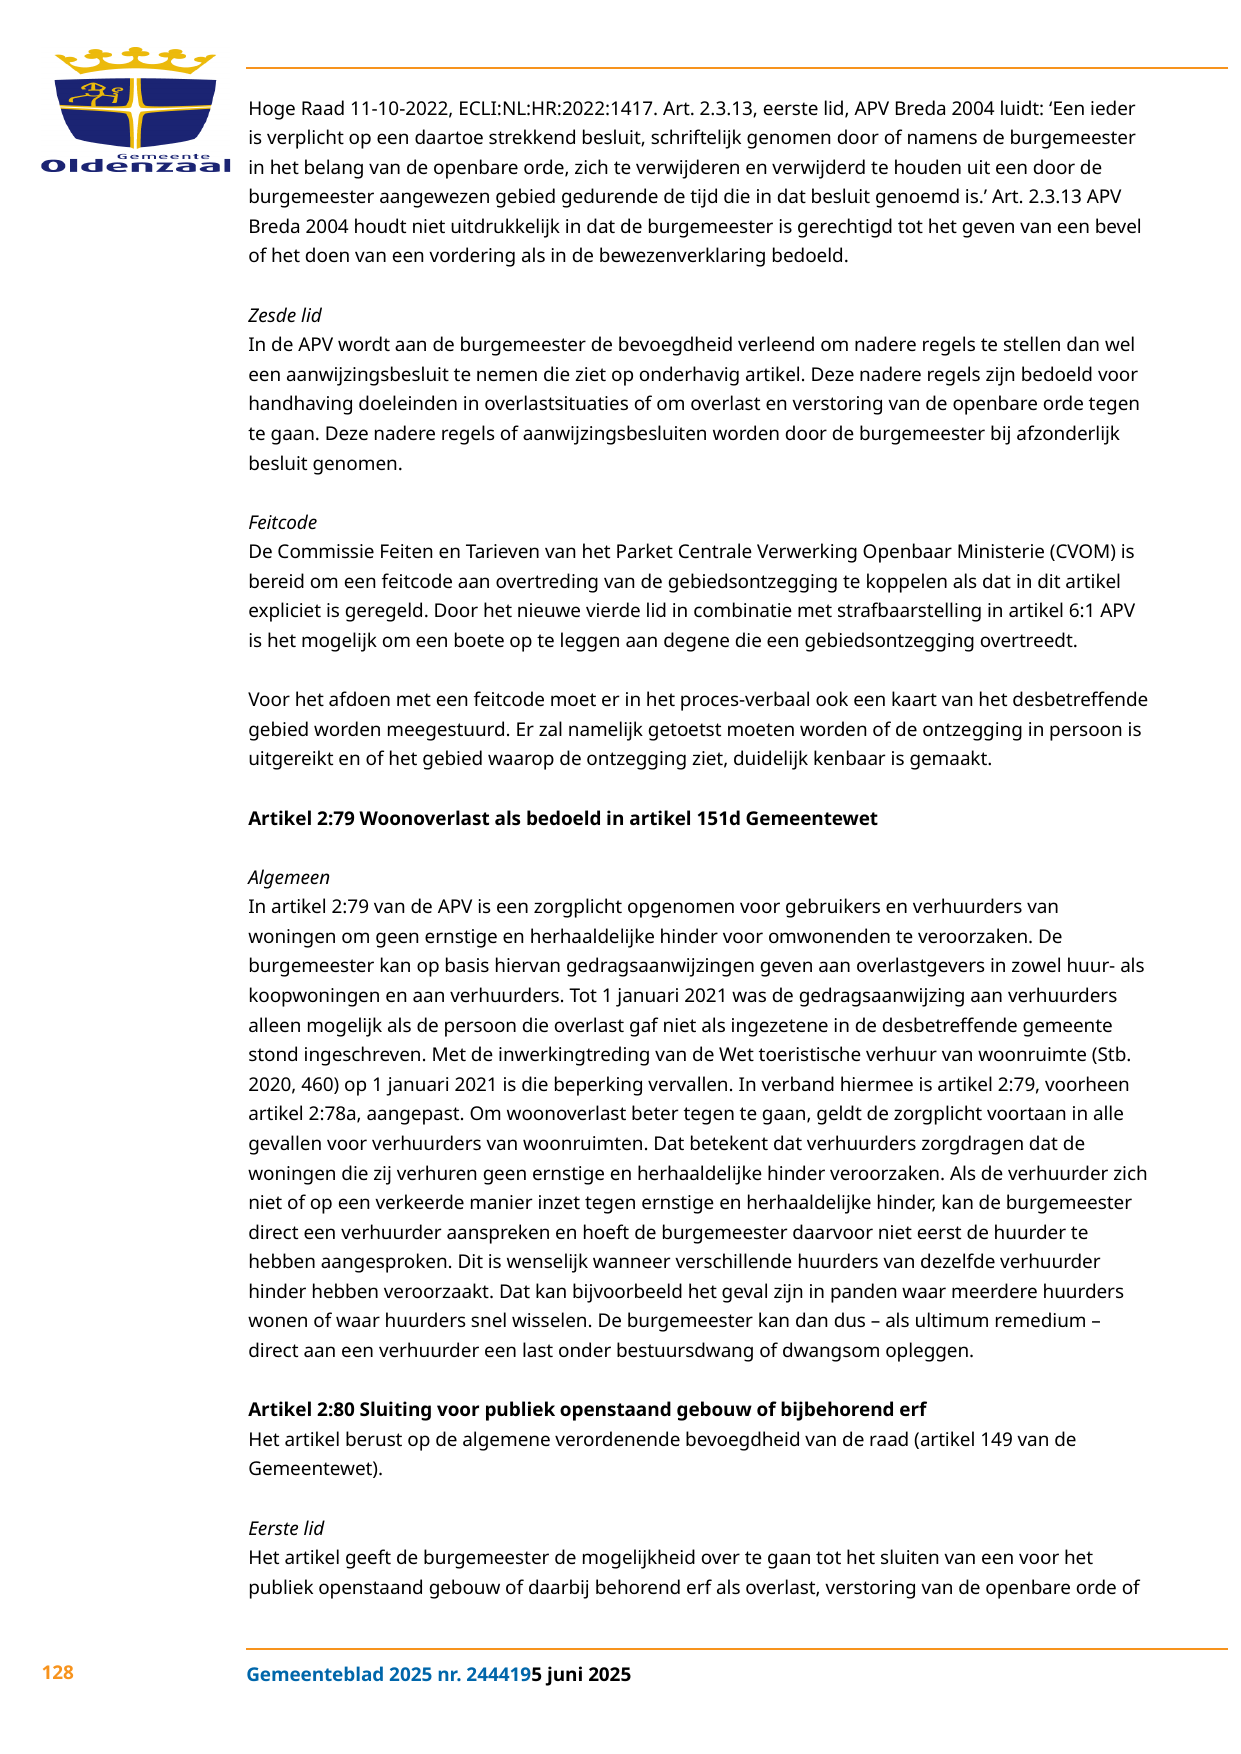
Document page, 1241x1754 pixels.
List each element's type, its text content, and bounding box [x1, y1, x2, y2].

text Het artikel geeft de burgemeester de mogelijkheid over te gaan tot het sluiten van een voor het publiek openstaand gebouw of daarbij behorend erf als overlast, verstoring van de openbare orde of [248, 1544, 1152, 1600]
picture [41, 47, 231, 172]
text De Commissie Feiten en Tarieven van het Parket Centrale Verwerking Openbaar Ministerie (CVOM) is bereid om een feitcode aan overtreding van de gebiedsontzegging te koppelen als dat in dit artikel expliciet is geregeld. Door het nieuwe vierde lid in combinatie met strafbaarstelling in artikel 6:1 APV is het mogelijk om een boete op te leggen aan degene die een gebiedsontzegging overtreedt. [248, 538, 1152, 653]
text In de APV wordt aan de burgemeester de bevoegdheid verleend om nadere regels te stellen dan wel een aanwijzingsbesluit te nemen die ziet op onderhavig artikel. Deze nadere regels zijn bedoeld voor handhaving doeleinden in overlastsituaties of om overlast en verstoring van de openbare orde tegen te gaan. Deze nadere regels of aanwijzingsbesluiten worden door de burgemeester bij afzonderlijk besluit genomen. [248, 331, 1152, 476]
text Artikel 2:79 Woonoverlast als bedoeld in artikel 151d Gemeentewet [248, 805, 1152, 831]
text Algemeen [248, 864, 1152, 890]
text Feitcode [248, 509, 1152, 535]
text Eerste lid [248, 1515, 1152, 1541]
text Het artikel berust op de algemene verordenende bevoegdheid van de raad (artikel 149 van de Gemeentewet). [248, 1426, 1152, 1481]
text In artikel 2:79 van de APV is een zorgplicht opgenomen voor gebruikers en verhuurders van woningen om geen ernstige en herhaaldelijke hinder voor omwonenden te veroorzaken. De burgemeester kan op basis hiervan gedragsaanwijzingen geven aan overlastgevers in zowel huur- als koopwoningen en aan verhuurders. Tot 1 januari 2021 was de gedragsaanwijzing aan verhuurders alleen mogelijk als de persoon die overlast gaf niet als ingezetene in de desbetreffende gemeente stond ingeschreven. Met de inwerkingtreding van de Wet toeristische verhuur van woonruimte (Stb. 2020, 460) op 1 januari 2021 is die beperking vervallen. In verband hiermee is artikel 2:79, voorheen artikel 2:78a, aangepast. Om woonoverlast beter tegen te gaan, geldt de zorgplicht voortaan in alle gevallen voor verhuurders van woonruimten. Dat betekent dat verhuurders zorgdragen dat de woningen die zij verhuren geen ernstige en herhaaldelijke hinder veroorzaken. Als de verhuurder zich niet of op een verkeerde manier inzet tegen ernstige en herhaaldelijke hinder, kan de burgemeester direct een verhuurder aanspreken en hoeft de burgemeester daarvoor niet eerst de huurder te hebben aangesproken. Dit is wenselijk wanneer verschillende huurders van dezelfde verhuurder hinder hebben veroorzaakt. Dat kan bijvoorbeeld het geval zijn in panden waar meerdere huurders wonen of waar huurders snel wisselen. De burgemeester kan dan dus – als ultimum remedium – direct aan een verhuurder een last onder bestuursdwang of dwangsom opleggen. [248, 893, 1152, 1363]
text Artikel 2:80 Sluiting voor publiek openstaand gebouw of bijbehorend erf [248, 1396, 1152, 1422]
text Voor het afdoen met een feitcode moet er in het proces-verbaal ook een kaart van het desbetreffende gebied worden meegestuurd. Er zal namelijk getoetst moeten worden of de ontzegging in persoon is uitgereikt en of het gebied waarop de ontzegging ziet, duidelijk kenbaar is gemaakt. [248, 686, 1152, 771]
text Hoge Raad 11-10-2022, ECLI:NL:HR:2022:1417. Art. 2.3.13, eerste lid, APV Breda 2004 luidt: ‘Een ieder is verplicht op een daartoe strekkend besluit, schriftelijk genomen door of namens de burgemeester in het belang van de openbare orde, zich te verwijderen en verwijderd te houden uit een door de burgemeester aangewezen gebied gedurende de tijd die in dat besluit genoemd is.’ Art. 2.3.13 APV Breda 2004 houdt niet uitdrukkelijk in dat de burgemeester is gerechtigd tot het geven van een bevel of het doen van een vordering als in de bewezenverklaring bedoeld. [248, 95, 1152, 268]
text Zesde lid [248, 302, 1152, 328]
